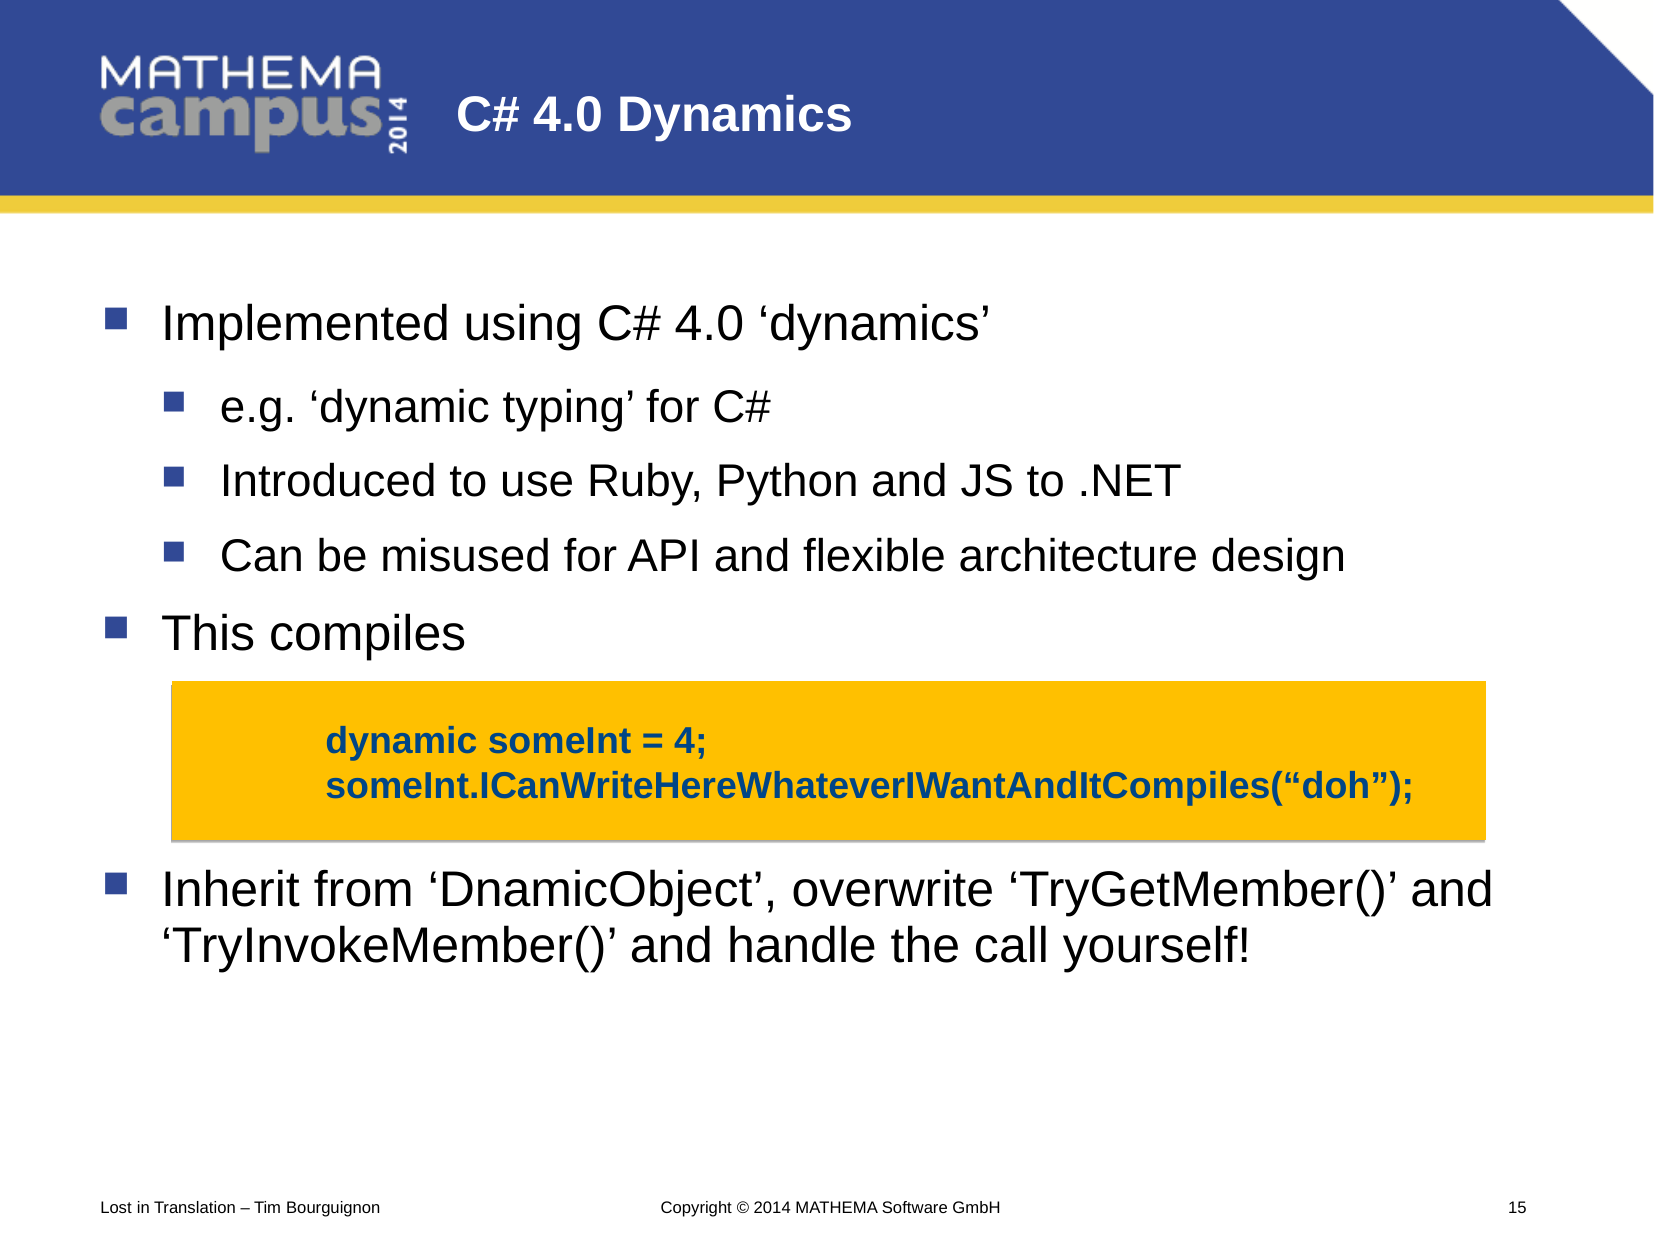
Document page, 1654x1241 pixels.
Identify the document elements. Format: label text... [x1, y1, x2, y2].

picture [0, 0, 1654, 217]
text_box dynamic someInt = 4; someInt.ICanWriteHereWhateverIWantAndItCompiles(“doh”); [172, 681, 1486, 840]
title C# 4.0 Dynamics [456, 68, 1528, 160]
list Implemented using C# 4.0 ‘dynamics’ e.g. ‘dynamic typing’ for C# Introduced to use Ruby, Python and JS to .NET Can be misused for API and flexible architecture design This compiles Inherit from ‘DnamicObject’, overwrite ‘TryGetMember()’ and ‘TryInvokeMember()’ and handle the call yourself! [101, 295, 1528, 1139]
